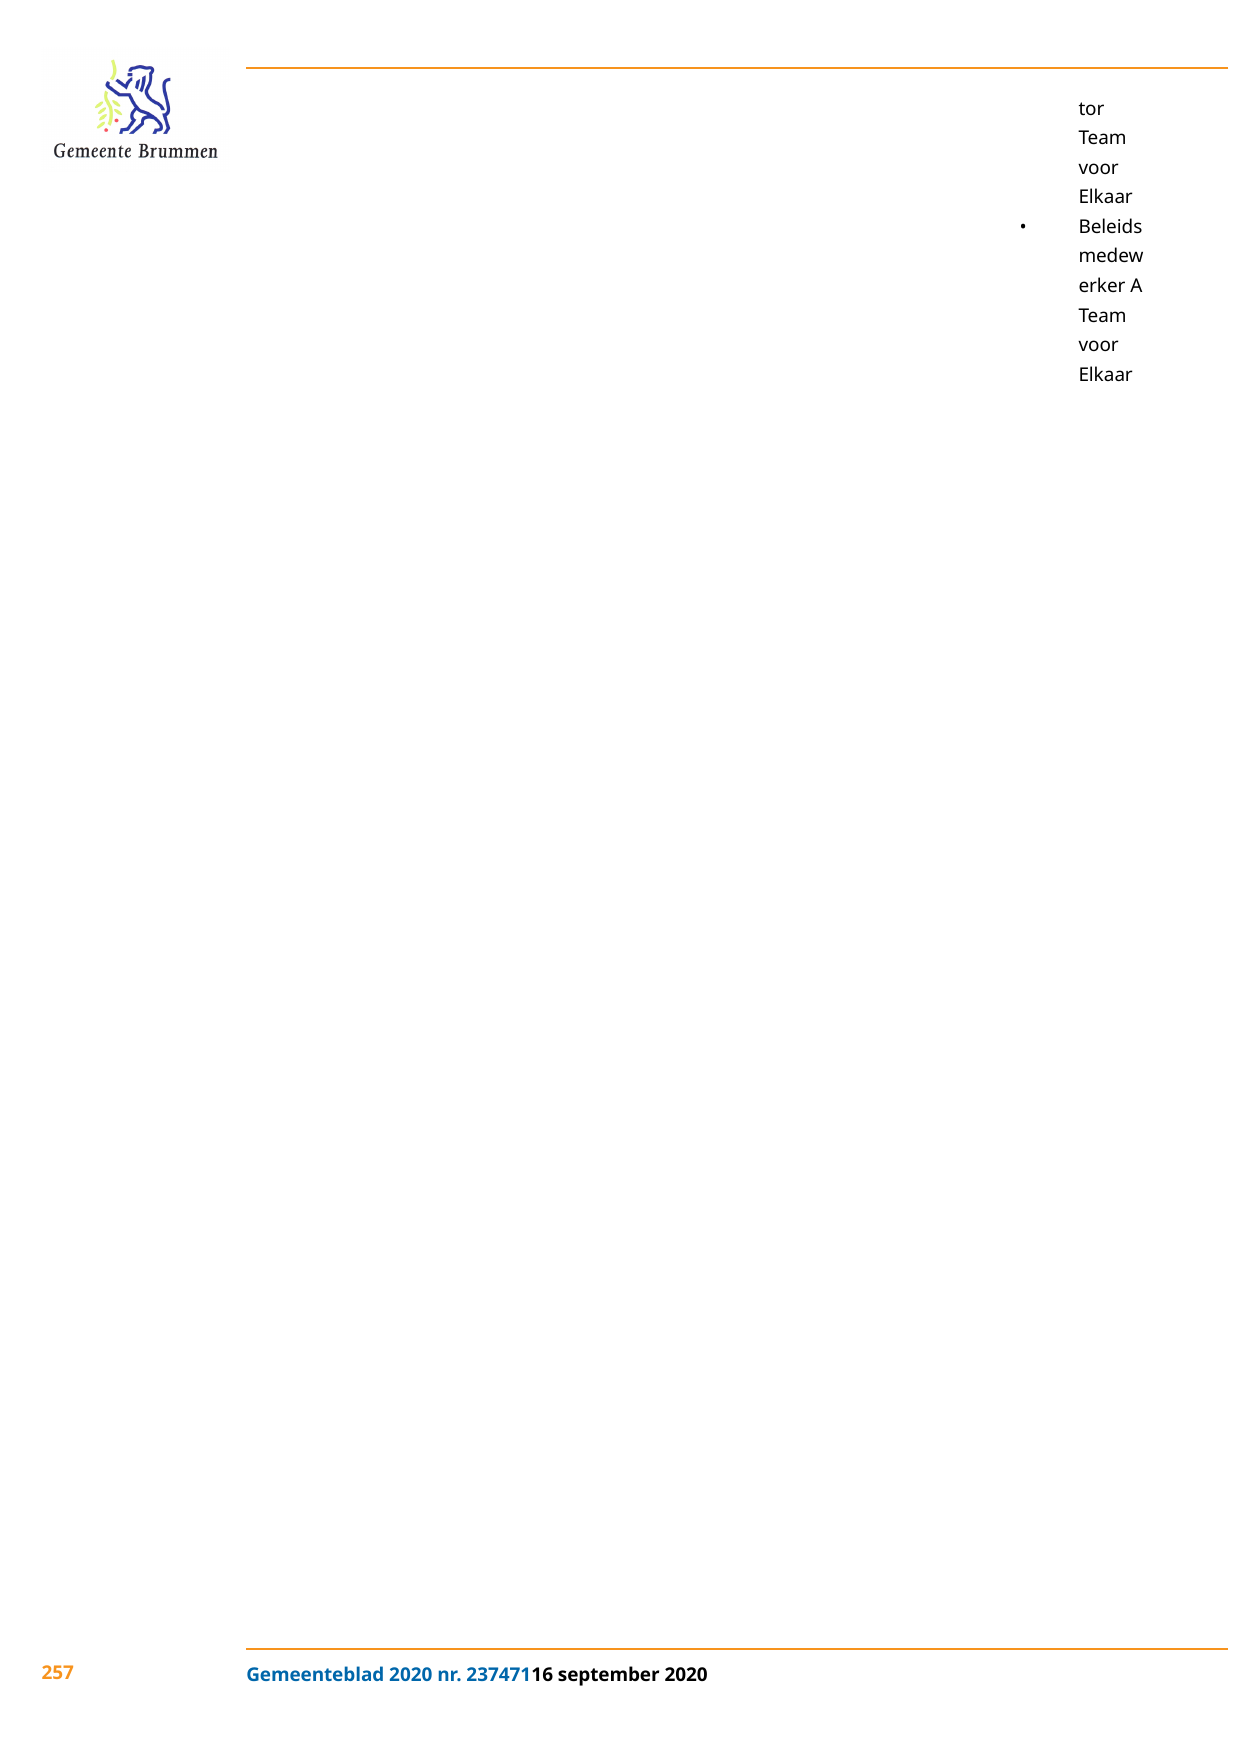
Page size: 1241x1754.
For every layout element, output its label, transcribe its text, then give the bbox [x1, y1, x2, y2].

table_cell [766, 95, 893, 387]
picture [41, 47, 231, 172]
table_cell [375, 95, 512, 387]
table_cell [513, 95, 766, 387]
table_cell tor Team voor Elkaar Beleidsmedewerker A Team voor Elkaar [1019, 95, 1152, 387]
table_cell [893, 95, 1019, 387]
table_cell [248, 95, 375, 387]
